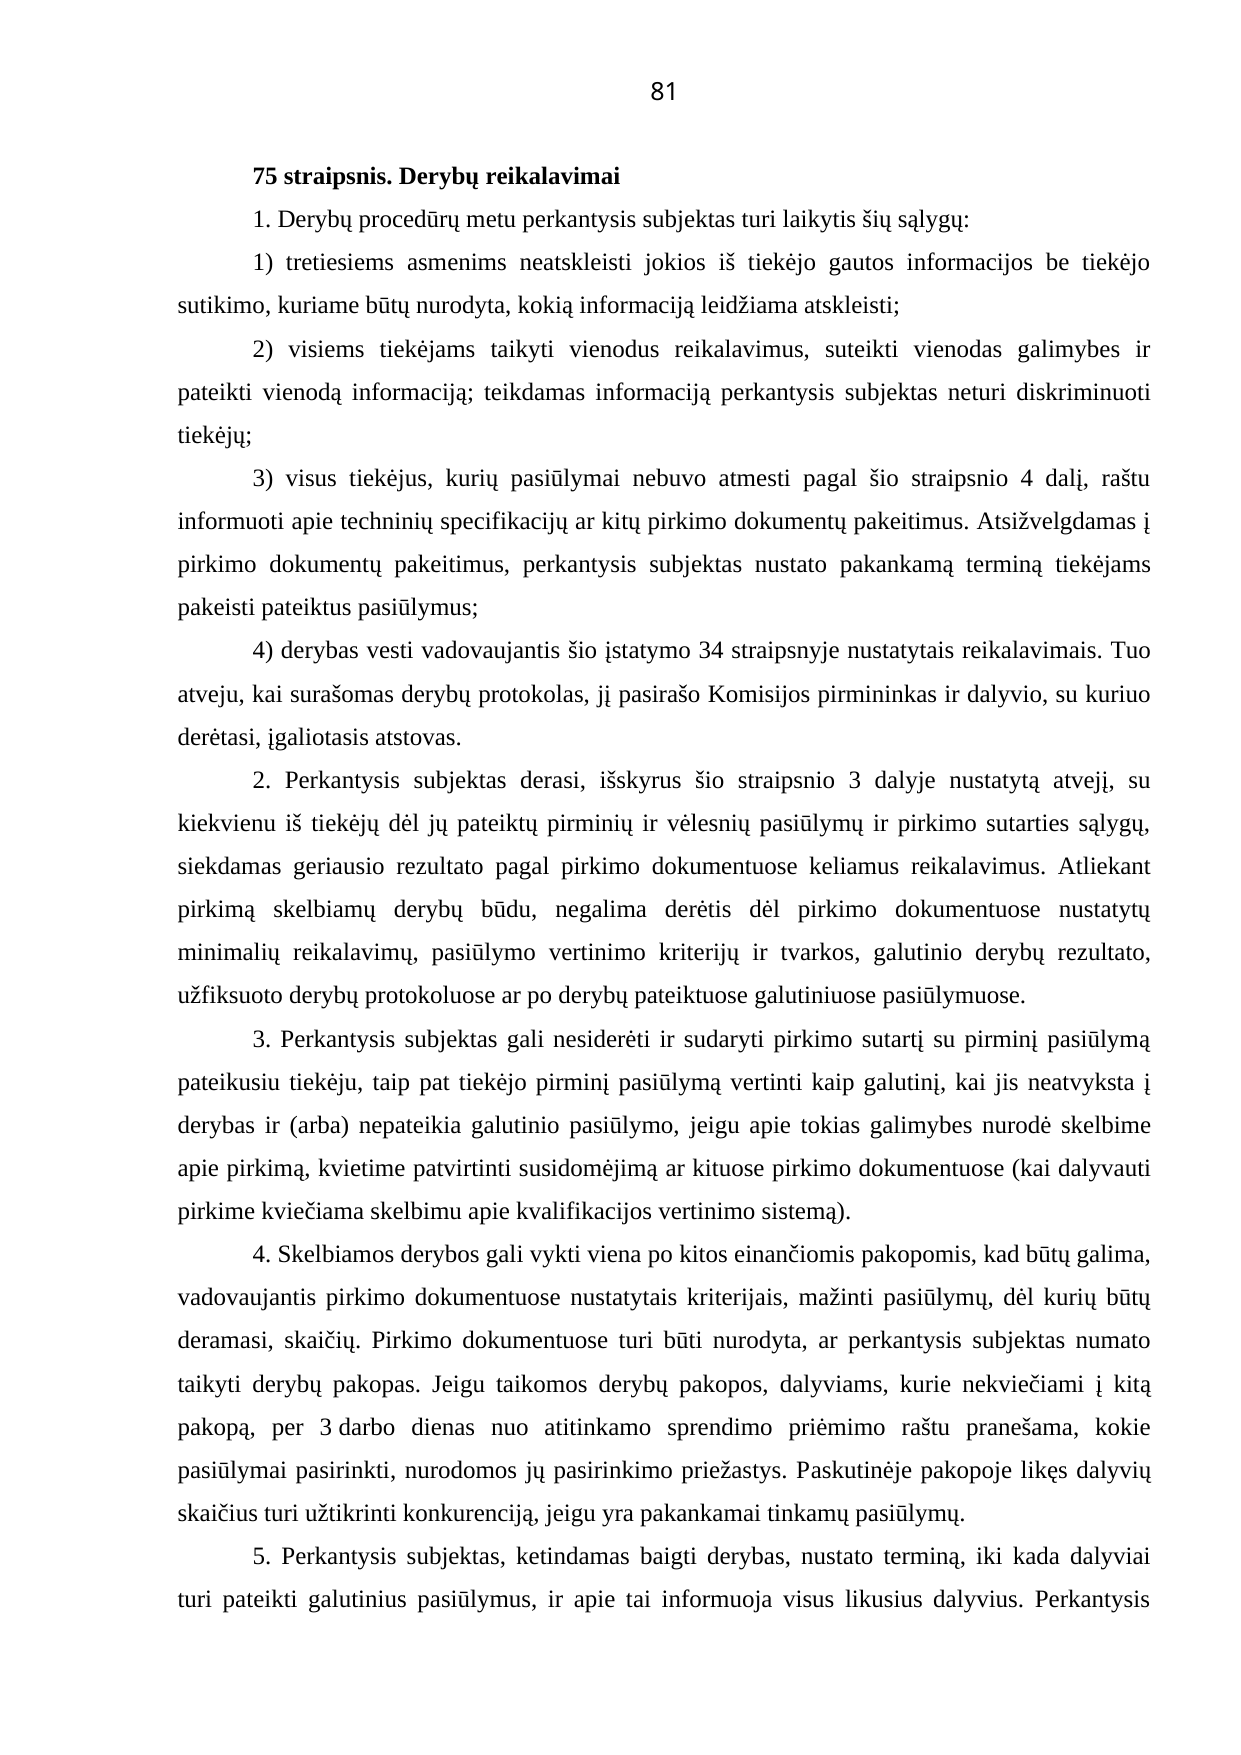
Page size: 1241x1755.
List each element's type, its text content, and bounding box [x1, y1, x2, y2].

subtitle 3. Perkantysis subjektas gali nesiderėti ir sudaryti pirkimo sutartį su pirminį pasiūlymą pateikusiu tiekėju, taip pat tiekėjo pirminį pasiūlymą vertinti kaip galutinį, kai jis neatvyksta į derybas ir (arba) nepateikia galutinio pasiūlymo, jeigu apie tokias galimybes nurodė skelbime apie pirkimą, kvietime patvirtinti susidomėjimą ar kituose pirkimo dokumentuose (kai dalyvauti pirkime kviečiama skelbimu apie kvalifikacijos vertinimo sistemą). [177, 1024, 1152, 1225]
text 75 straipsnis. Derybų reikalavimai [177, 161, 1152, 190]
subtitle 1. Derybų procedūrų metu perkantysis subjektas turi laikytis šių sąlygų: [177, 204, 1152, 233]
subtitle 2) visiems tiekėjams taikyti vienodus reikalavimus, suteikti vienodas galimybes ir pateikti vienodą informaciją; teikdamas informaciją perkantysis subjektas neturi diskriminuoti tiekėjų; [177, 334, 1152, 449]
subtitle 1) tretiesiems asmenims neatskleisti jokios iš tiekėjo gautos informacijos be tiekėjo sutikimo, kuriame būtų nurodyta, kokią informaciją leidžiama atskleisti; [177, 247, 1152, 319]
subtitle 3) visus tiekėjus, kurių pasiūlymai nebuvo atmesti pagal šio straipsnio 4 dalį, raštu informuoti apie techninių specifikacijų ar kitų pirkimo dokumentų pakeitimus. Atsižvelgdamas į pirkimo dokumentų pakeitimus, perkantysis subjektas nustato pakankamą terminą tiekėjams pakeisti pateiktus pasiūlymus; [177, 463, 1152, 621]
subtitle 4) derybas vesti vadovaujantis šio įstatymo 34 straipsnyje nustatytais reikalavimais. Tuo atveju, kai surašomas derybų protokolas, jį pasirašo Komisijos pirmininkas ir dalyvio, su kuriuo derėtasi, įgaliotasis atstovas. [177, 636, 1152, 751]
subtitle 4. Skelbiamos derybos gali vykti viena po kitos einančiomis pakopomis, kad būtų galima, vadovaujantis pirkimo dokumentuose nustatytais kriterijais, mažinti pasiūlymų, dėl kurių būtų deramasi, skaičių. Pirkimo dokumentuose turi būti nurodyta, ar perkantysis subjektas numato taikyti derybų pakopas. Jeigu taikomos derybų pakopos, dalyviams, kurie nekviečiami į kitą pakopą, per 3 darbo dienas nuo atitinkamo sprendimo priėmimo raštu pranešama, kokie pasiūlymai pasirinkti, nurodomos jų pasirinkimo priežastys. Paskutinėje pakopoje likęs dalyvių skaičius turi užtikrinti konkurenciją, jeigu yra pakankamai tinkamų pasiūlymų. [177, 1239, 1152, 1527]
text 5. Perkantysis subjektas, ketindamas baigti derybas, nustato terminą, iki kada dalyviai turi pateikti galutinius pasiūlymus, ir apie tai informuoja visus likusius dalyvius. Perkantysis [177, 1541, 1152, 1613]
subtitle 2. Perkantysis subjektas derasi, išskyrus šio straipsnio 3 dalyje nustatytą atvejį, su kiekvienu iš tiekėjų dėl jų pateiktų pirminių ir vėlesnių pasiūlymų ir pirkimo sutarties sąlygų, siekdamas geriausio rezultato pagal pirkimo dokumentuose keliamus reikalavimus. Atliekant pirkimą skelbiamų derybų būdu, negalima derėtis dėl pirkimo dokumentuose nustatytų minimalių reikalavimų, pasiūlymo vertinimo kriterijų ir tvarkos, galutinio derybų rezultato, užfiksuoto derybų protokoluose ar po derybų pateiktuose galutiniuose pasiūlymuose. [177, 765, 1152, 1009]
